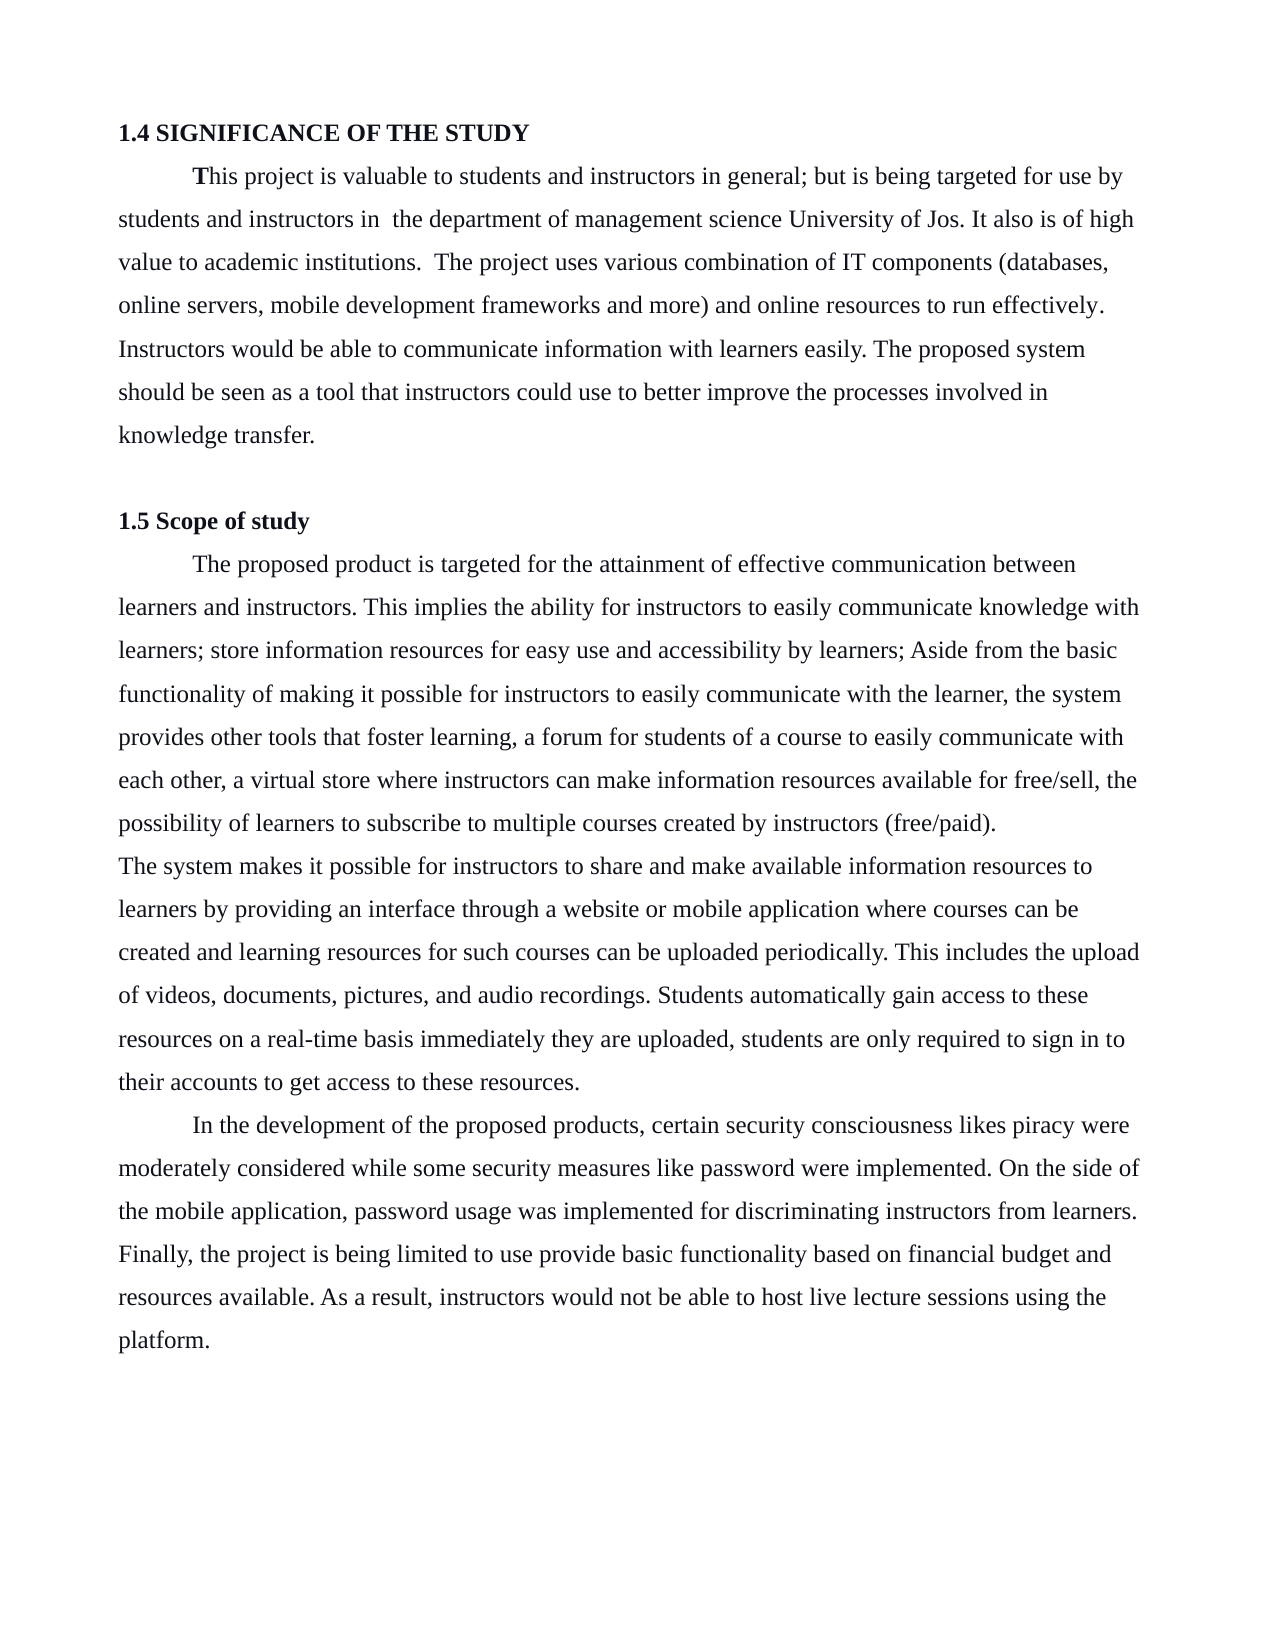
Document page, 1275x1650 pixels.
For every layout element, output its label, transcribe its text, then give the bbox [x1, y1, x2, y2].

text 1.5 Scope of study [118, 506, 1157, 535]
text The system makes it possible for instructors to share and make available information resources to learners by providing an interface through a website or mobile application where courses can be created and learning resources for such courses can be uploaded periodically. This includes the upload of videos, documents, pictures, and audio recordings. Students automatically gain access to these resources on a real-time basis immediately they are uploaded, students are only required to sign in to their accounts to get access to these resources. [118, 851, 1157, 1096]
text The proposed product is targeted for the attainment of effective communication between learners and instructors. This implies the ability for instructors to easily communicate knowledge with learners; store information resources for easy use and accessibility by learners; Aside from the basic functionality of making it possible for instructors to easily communicate with the learner, the system provides other tools that foster learning, a forum for students of a course to easily communicate with each other, a virtual store where instructors can make information resources available for free/sell, the possibility of learners to subscribe to multiple courses created by instructors (free/paid). [118, 549, 1157, 837]
text 1.4 SIGNIFICANCE OF THE STUDY [118, 118, 1157, 147]
text Finally, the project is being limited to use provide basic functionality based on financial budget and resources available. As a result, instructors would not be able to host live lecture sessions using the platform. [118, 1239, 1157, 1354]
text In the development of the proposed products, certain security consciousness likes piracy were moderately considered while some security measures like password were implemented. On the side of the mobile application, password usage was implemented for discriminating instructors from learners. [118, 1110, 1157, 1225]
text This project is valuable to students and instructors in general; but is being targeted for use by students and instructors in the department of management science University of Jos. It also is of high value to academic institutions. The project uses various combination of IT components (databases, online servers, mobile development frameworks and more) and online resources to run effectively. Instructors would be able to communicate information with learners easily. The proposed system should be seen as a tool that instructors could use to better improve the processes involved in knowledge transfer. [118, 161, 1157, 449]
